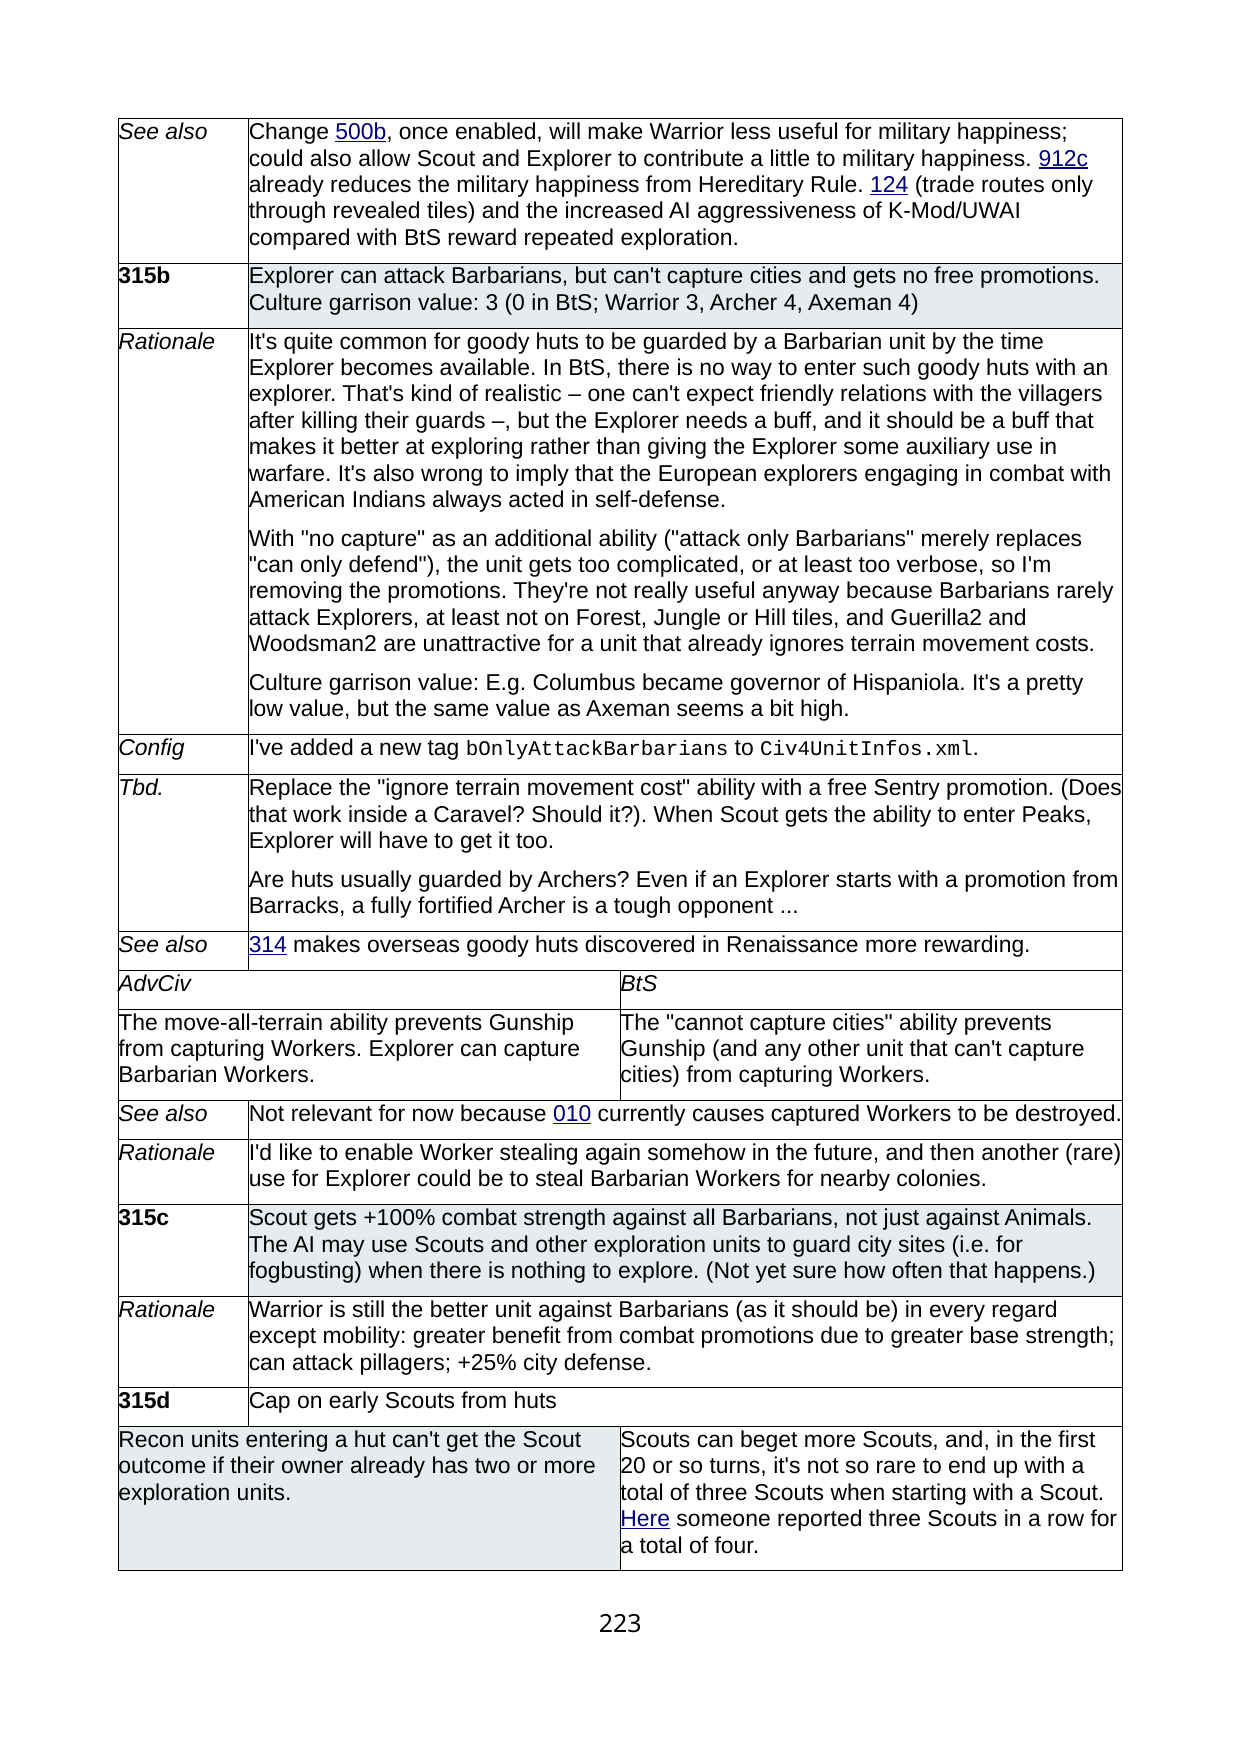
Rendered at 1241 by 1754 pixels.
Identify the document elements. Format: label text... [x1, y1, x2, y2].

table_cell The move-all-terrain ability prevents Gunship from capturing Workers. Explorer can capture Barbarian Workers. [119, 1010, 620, 1100]
table_cell Tbd. [119, 775, 248, 931]
table_cell Replace the "ignore terrain movement cost" ability with a free Sentry promotion. (Does that work inside a Caravel? Should it?). When Scout gets the ability to enter Peaks, Explorer will have to get it too. Are huts usually guarded by Archers? Even if an Explorer starts with a promotion from Barracks, a fully fortified Archer is a tough opponent ... [249, 775, 1122, 931]
table_cell Config [119, 735, 248, 774]
table_cell Rationale [119, 329, 248, 734]
table_cell Cap on early Scouts from huts [249, 1388, 1122, 1426]
table_cell See also [119, 932, 248, 969]
table_cell Not relevant for now because 010 currently causes captured Workers to be destroyed. [249, 1101, 1122, 1139]
table_cell Rationale [119, 1297, 248, 1387]
table_cell 315d [119, 1388, 248, 1426]
table_cell See also [119, 119, 248, 262]
table_cell Rationale [119, 1140, 248, 1204]
table_cell Scouts can beget more Scouts, and, in the first 20 or so turns, it's not so rare to end up with a total of three Scouts when starting with a Scout. Here someone reported three Scouts in a row for a total of four. [621, 1427, 1122, 1570]
table_cell Warrior is still the better unit against Barbarians (as it should be) in every regard except mobility: greater benefit from combat promotions due to greater base strength; can attack pillagers; +25% city defense. [249, 1297, 1122, 1387]
table_cell Explorer can attack Barbarians, but can't capture cities and gets no free promotions. Culture garrison value: 3 (0 in BtS; Warrior 3, Archer 4, Axeman 4) [249, 264, 1122, 328]
table_cell I've added a new tag bOnlyAttackBarbarians to Civ4UnitInfos.xml. [249, 735, 1122, 774]
table_cell 314 makes overseas goody huts discovered in Renaissance more rewarding. [249, 932, 1122, 969]
table_cell Change 500b, once enabled, will make Warrior less useful for military happiness; could also allow Scout and Explorer to contribute a little to military happiness. 912c already reduces the military happiness from Hereditary Rule. 124 (trade routes only through revealed tiles) and the increased AI aggressiveness of K-Mod/UWAI compared with BtS reward repeated exploration. [249, 119, 1122, 262]
table_cell AdvCiv [119, 971, 620, 1008]
table_cell BtS [621, 971, 1122, 1008]
table_cell It's quite common for goody huts to be guarded by a Barbarian unit by the time Explorer becomes available. In BtS, there is no way to enter such goody huts with an explorer. That's kind of realistic – one can't expect friendly relations with the villagers after killing their guards –, but the Explorer needs a buff, and it should be a buff that makes it better at exploring rather than giving the Explorer some auxiliary use in warfare. It's also wrong to imply that the European explorers engaging in combat with American Indians always acted in self-defense. With "no capture" as an additional ability ("attack only Barbarians" merely replaces "can only defend"), the unit gets too complicated, or at least too verbose, so I'm removing the promotions. They're not really useful anyway because Barbarians rarely attack Explorers, at least not on Forest, Jungle or Hill tiles, and Guerilla2 and Woodsman2 are unattractive for a unit that already ignores terrain movement costs. Culture garrison value: E.g. Columbus became governor of Hispaniola. It's a pretty low value, but the same value as Axeman seems a bit high. [249, 329, 1122, 734]
table_cell I'd like to enable Worker stealing again somehow in the future, and then another (rare) use for Explorer could be to steal Barbarian Workers for nearby colonies. [249, 1140, 1122, 1204]
table_cell 315c [119, 1205, 248, 1296]
table_cell The "cannot capture cities" ability prevents Gunship (and any other unit that can't capture cities) from capturing Workers. [621, 1010, 1122, 1100]
table_cell Recon units entering a hut can't get the Scout outcome if their owner already has two or more exploration units. [119, 1427, 620, 1570]
table_cell 315b [119, 264, 248, 328]
table_cell Scout gets +100% combat strength against all Barbarians, not just against Animals. The AI may use Scouts and other exploration units to guard city sites (i.e. for fogbusting) when there is nothing to explore. (Not yet sure how often that happens.) [249, 1205, 1122, 1296]
table_cell See also [119, 1101, 248, 1139]
